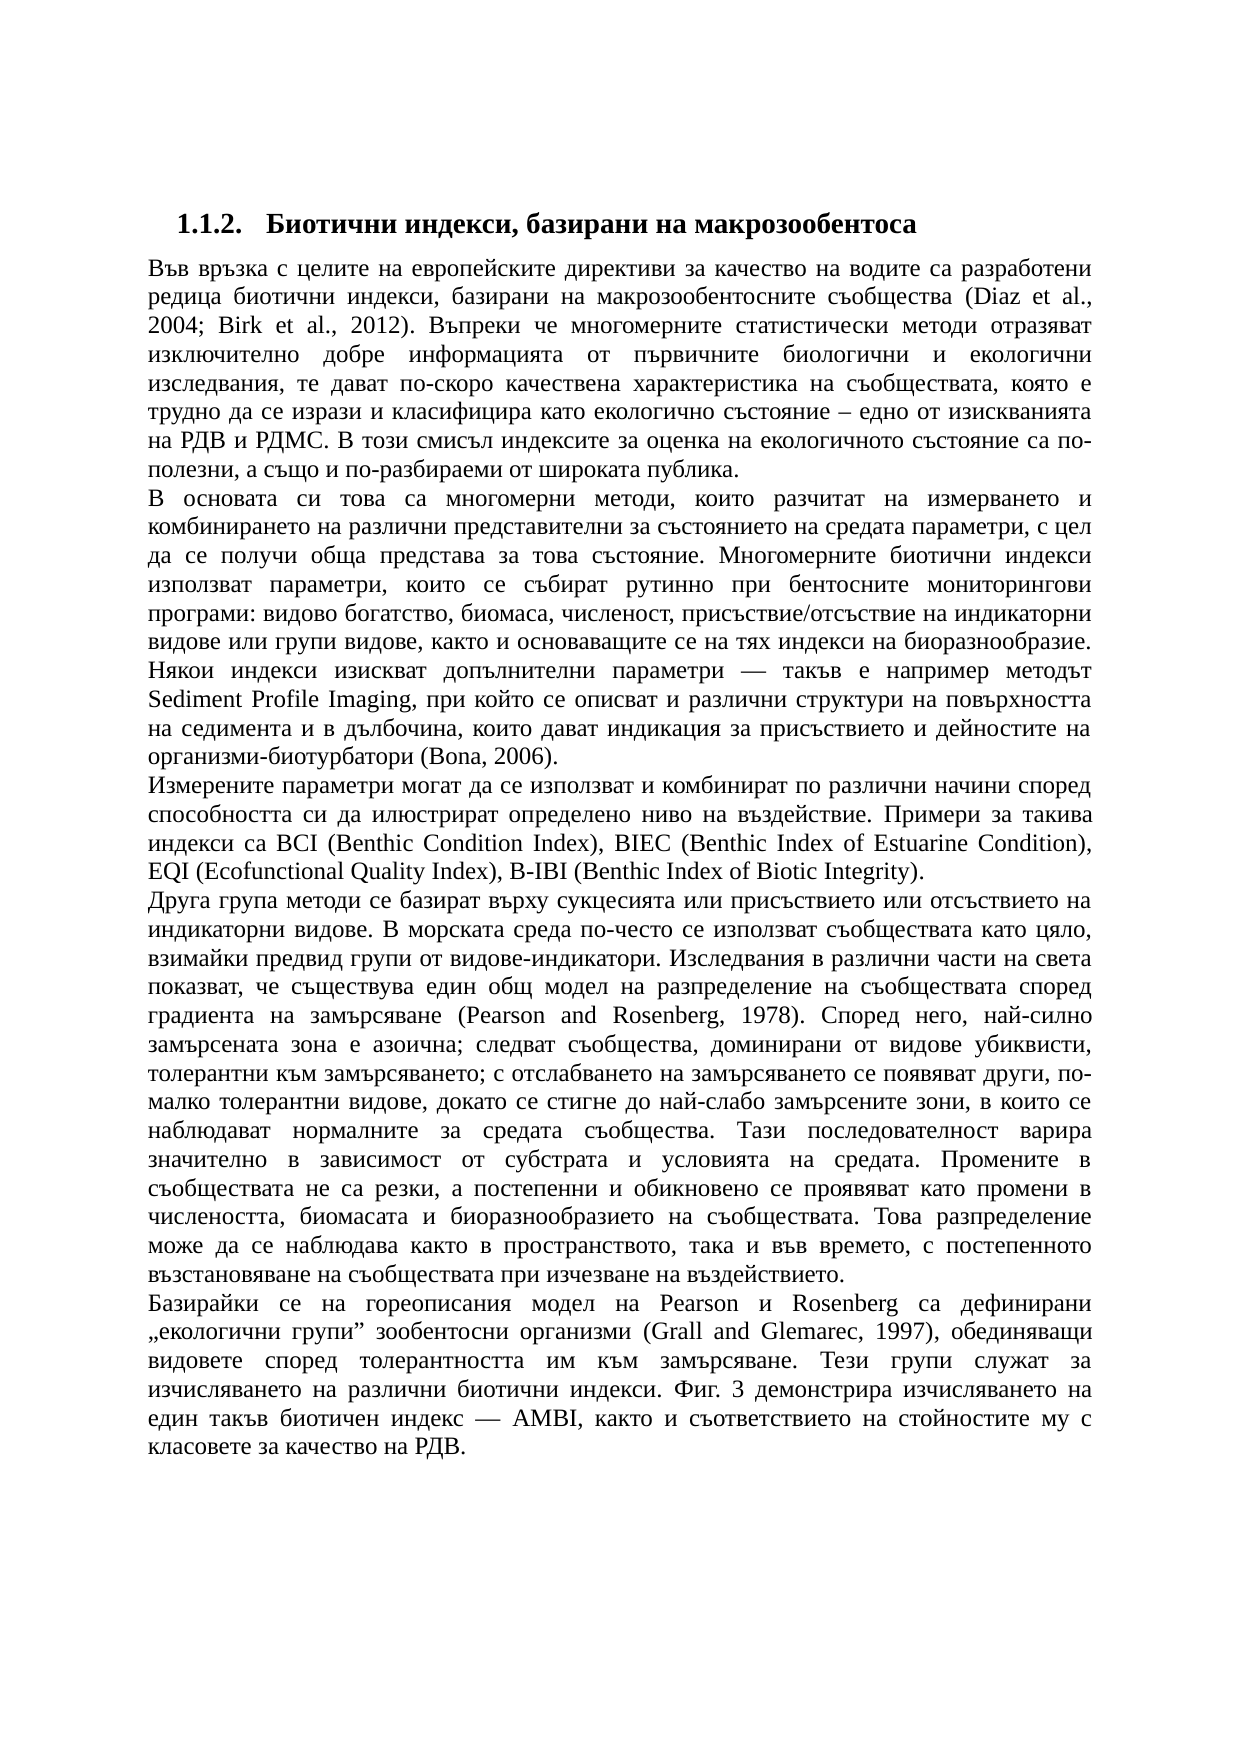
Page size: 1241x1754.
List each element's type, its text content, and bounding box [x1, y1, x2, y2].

text Базирайки се на гореописания модел на Pearson и Rosenberg са дефинирани „екологични групи” зообентосни организми (Grall and Glemarec, 1997), обединяващи видовете според толерантността им към замърсяване. Тези групи служат за изчисляването на различни биотични индекси. Фиг. 3 демонстрира изчисляването на един такъв биотичен индекс — AMBI, както и съответствието на стойностите му с класовете за качество на РДВ. [148, 1288, 1093, 1460]
text Измерените параметри могат да се използват и комбинират по различни начини според способността си да илюстрират определено ниво на въздействие. Примери за такива индекси са BCI (Benthic Condition Index), BIEC (Benthic Index of Estuarine Condition), EQI (Ecofunctional Quality Index), B-IBI (Benthic Index of Biotic Integrity). [148, 770, 1093, 885]
text В основата си това са многомерни методи, които разчитат на измерването и комбинирането на различни представителни за състоянието на средата параметри, с цел да се получи обща представа за това състояние. Многомерните биотични индекси използват параметри, които се събират рутинно при бентосните мониторингови програми: видово богатство, биомаса, численост, присъствие/отсъствие на индикаторни видове или групи видове, както и основаващите се на тях индекси на биоразнообразие. Някои индекси изискват допълнителни параметри — такъв е например методът Sediment Profile Imaging, при който се описват и различни структури на повърхността на седимента и в дълбочина, които дават индикация за присъствието и дейностите на организми-биотурбатори (Bona, 2006). [148, 483, 1093, 770]
subtitle Биотични индекси, базирани на макрозообентоса [242, 207, 1093, 240]
text Друга група методи се базират върху сукцесията или присъствието или отсъствието на индикаторни видове. В морската среда по-често се използват съобществата като цяло, взимайки предвид групи от видове-индикатори. Изследвания в различни части на света показват, че съществува един общ модел на разпределение на съобществата според градиента на замърсяване (Pearson and Rosenberg, 1978). Според него, най-силно замърсената зона е азоична; следват съобщества, доминирани от видове убиквисти, толерантни към замърсяването; с отслабването на замърсяването се появяват други, по-малко толерантни видове, докато се стигне до най-слабо замърсените зони, в които се наблюдават нормалните за средата съобщества. Тази последователност варира значително в зависимост от субстрата и условията на средата. Промените в съобществата не са резки, а постепенни и обикновено се проявяват като промени в числеността, биомасата и биоразнообразието на съобществата. Това разпределение може да се наблюдава както в пространството, така и във времето, с постепенното възстановяване на съобществата при изчезване на въздействието. [148, 885, 1093, 1288]
text Във връзка с целите на европейските директиви за качество на водите са разработени редица биотични индекси, базирани на макрозообентосните съобщества (Diaz et al., 2004; Birk et al., 2012). Въпреки че многомерните статистически методи отразяват изключително добре информацията от първичните биологични и екологични изследвания, те дават по-скоро качествена характеристика на съобществата, която е трудно да се изрази и класифицира като екологично състояние – едно от изискванията на РДВ и РДМС. В този смисъл индексите за оценка на екологичното състояние са по-полезни, а също и по-разбираеми от широката публика. [148, 253, 1093, 483]
